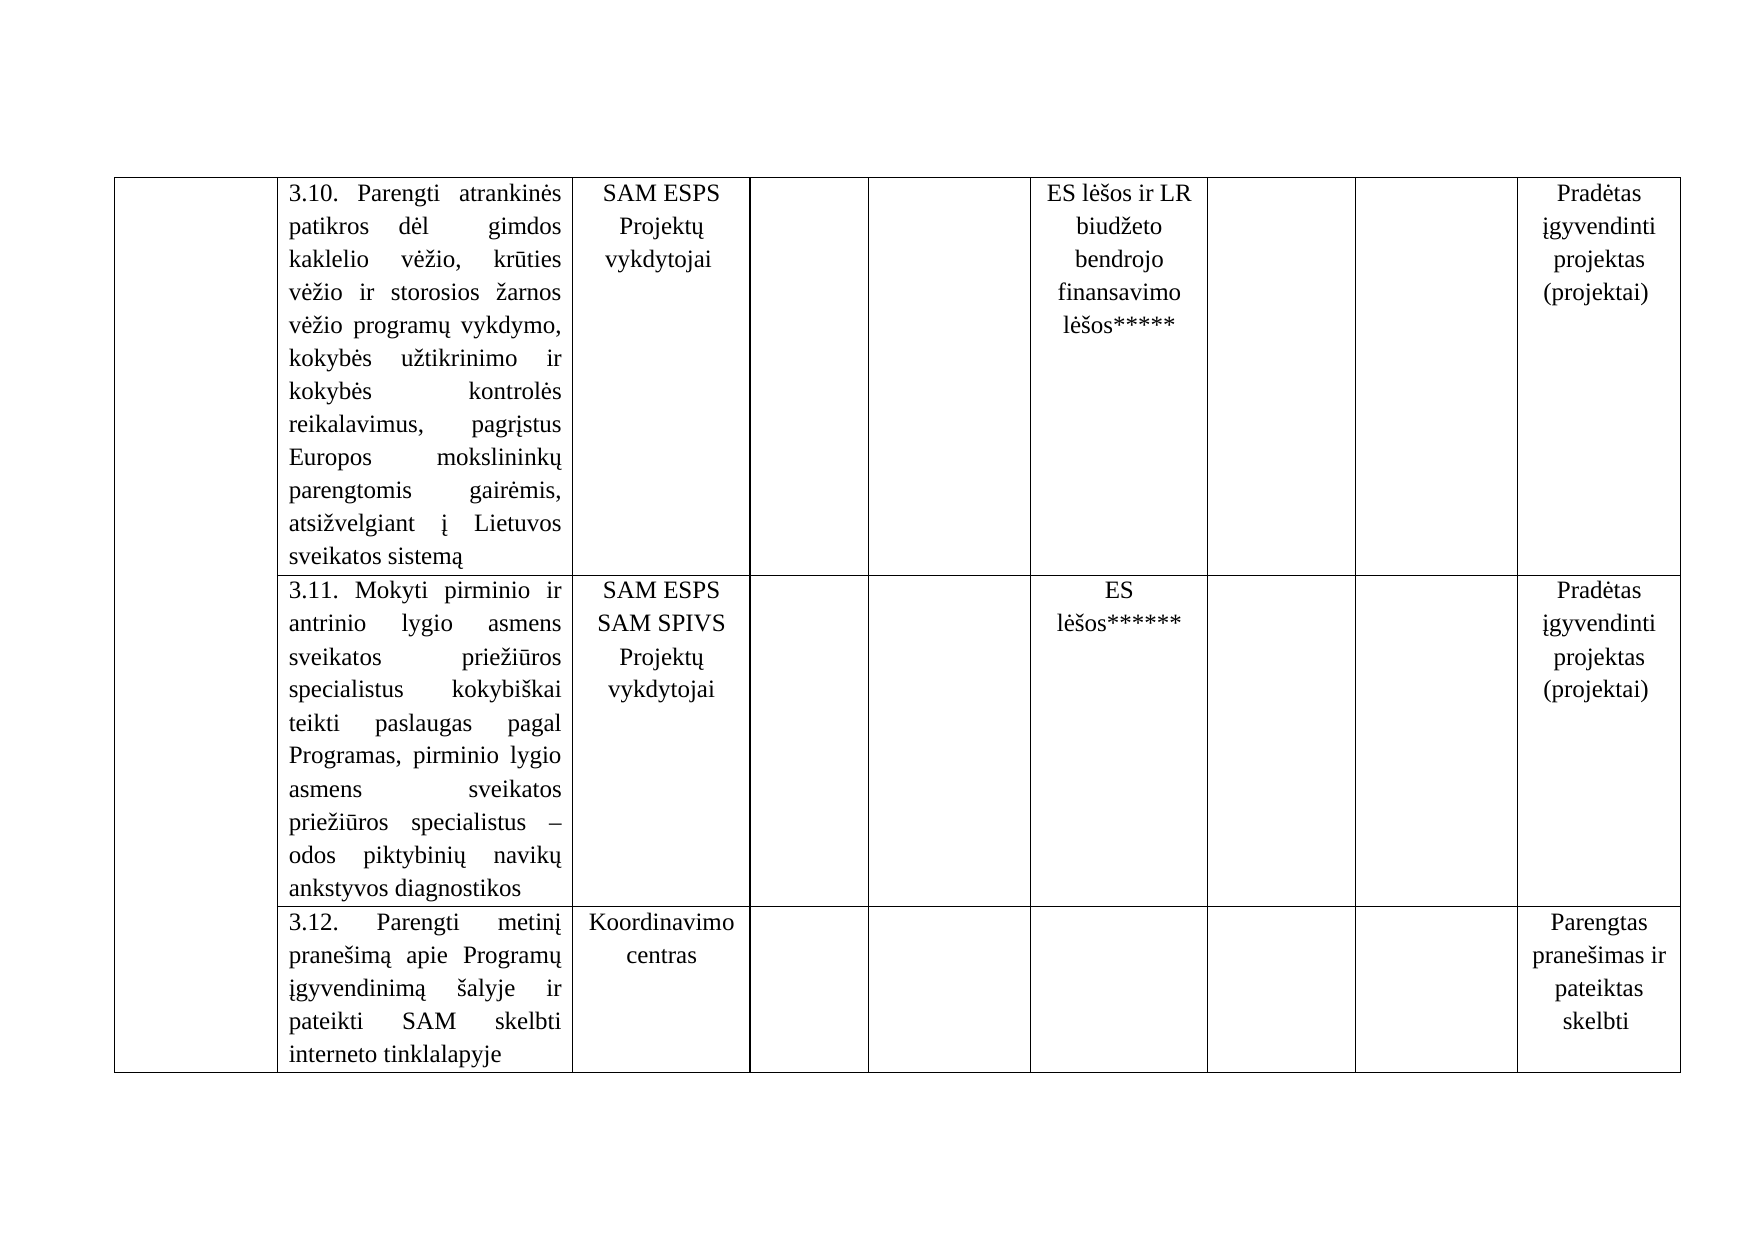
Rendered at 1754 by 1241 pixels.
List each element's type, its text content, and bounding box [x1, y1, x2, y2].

table_cell [1356, 576, 1517, 906]
table_cell SAM ESPS SAM SPIVS Projektų vykdytojai [573, 576, 749, 906]
table_cell Pradėtas įgyvendinti projektas (projektai) [1518, 178, 1680, 574]
table_cell [869, 907, 1030, 1072]
table_cell [1356, 178, 1517, 574]
table_cell [869, 178, 1030, 574]
table_cell 3.12. Parengti metinį pranešimą apie Programų įgyvendinimą šalyje ir pateikti SAM skelbti interneto tinklalapyje [278, 907, 572, 1072]
table_cell [1208, 178, 1355, 574]
table_cell Pradėtas įgyvendinti projektas (projektai) [1518, 576, 1680, 906]
table_cell [1356, 907, 1517, 1072]
table_cell [1208, 576, 1355, 906]
table_cell Parengtas pranešimas ir pateiktas skelbti [1518, 907, 1680, 1072]
table_cell [115, 178, 277, 1072]
table_cell [869, 576, 1030, 906]
table_cell ES lėšos****** [1031, 576, 1207, 906]
table_cell SAM ESPS Projektų vykdytojai [573, 178, 749, 574]
table_cell 3.10. Parengti atrankinės patikros dėl gimdos kaklelio vėžio, krūties vėžio ir storosios žarnos vėžio programų vykdymo, kokybės užtikrinimo ir kokybės kontrolės reikalavimus, pagrįstus Europos mokslininkų parengtomis gairėmis, atsižvelgiant į Lietuvos sveikatos sistemą [278, 178, 572, 574]
table_cell ES lėšos ir LR biudžeto bendrojo finansavimo lėšos***** [1031, 178, 1207, 574]
table_cell Koordinavimo centras [573, 907, 749, 1072]
table_cell [751, 907, 868, 1072]
table_cell [751, 178, 868, 574]
table_cell 3.11. Mokyti pirminio ir antrinio lygio asmens sveikatos priežiūros specialistus kokybiškai teikti paslaugas pagal Programas, pirminio lygio asmens sveikatos priežiūros specialistus – odos piktybinių navikų ankstyvos diagnostikos [278, 576, 572, 906]
table_cell [1208, 907, 1355, 1072]
table_cell [1031, 907, 1207, 1072]
table_cell [751, 576, 868, 906]
